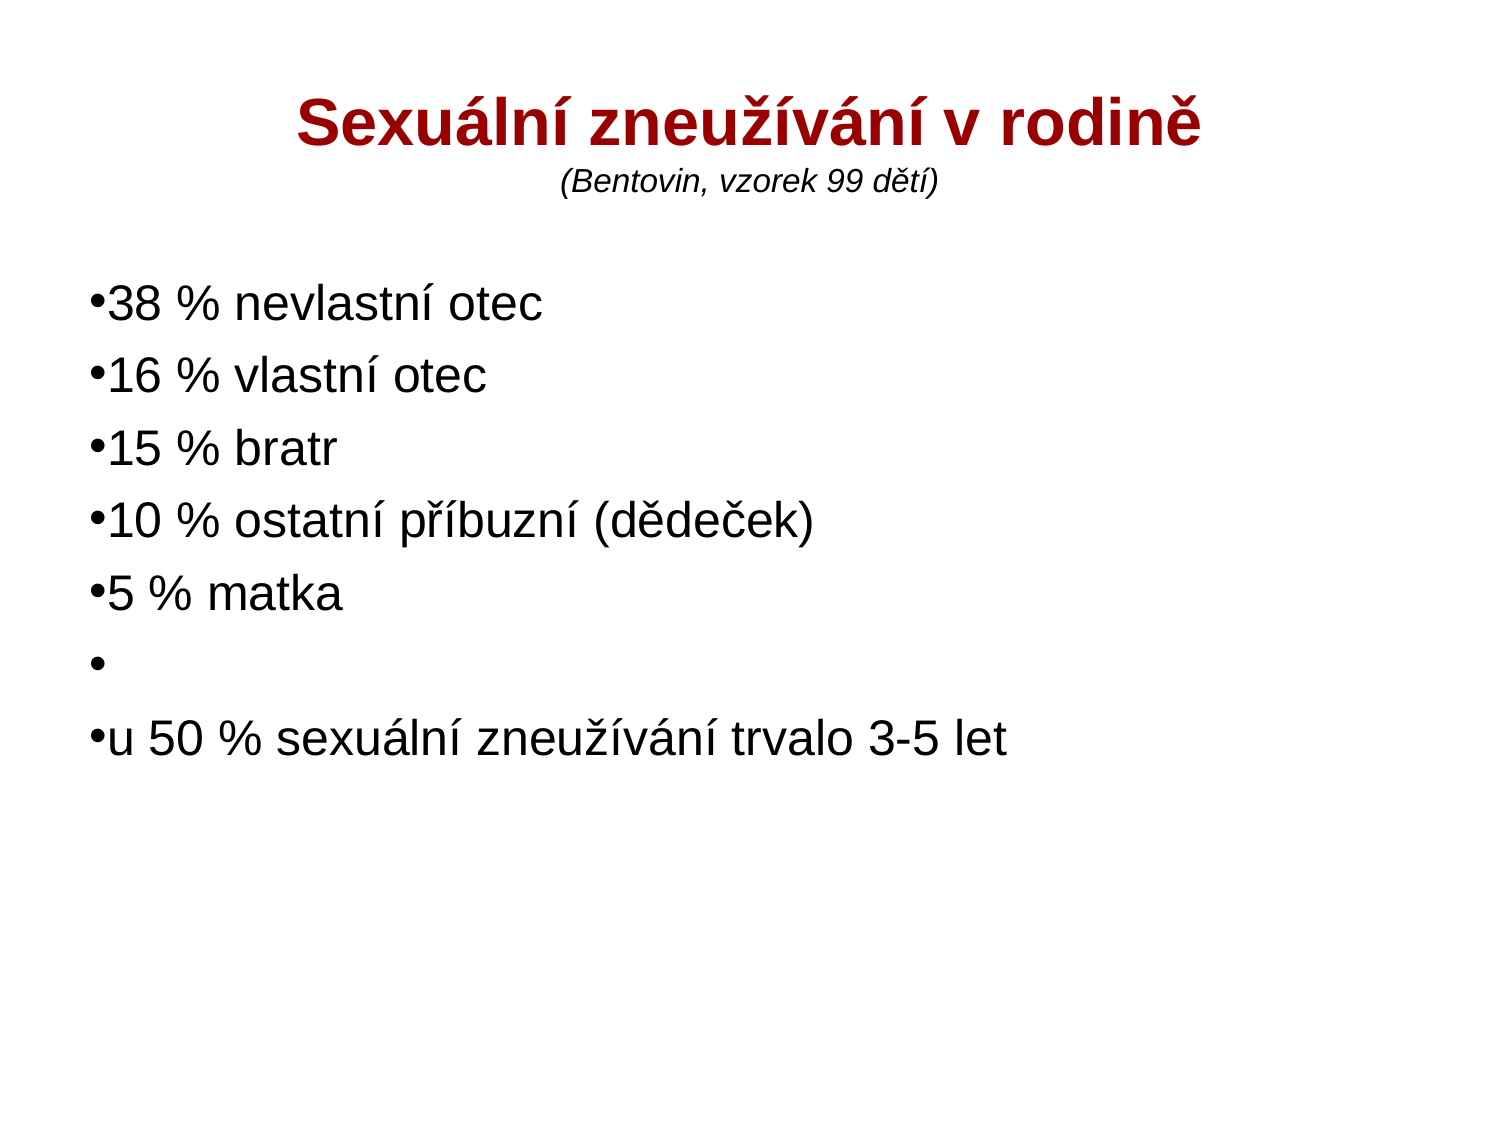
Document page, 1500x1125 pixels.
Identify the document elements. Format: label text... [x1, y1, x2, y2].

title Sexuální zneužívání v rodině (Bentovin, vzorek 99 dětí) [75, 45, 1426, 233]
list 38 % nevlastní otec 16 % vlastní otec 15 % bratr 10 % ostatní příbuzní (dědeček) 5 % matka u 50 % sexuální zneužívání trvalo 3-5 let [75, 262, 1426, 1005]
